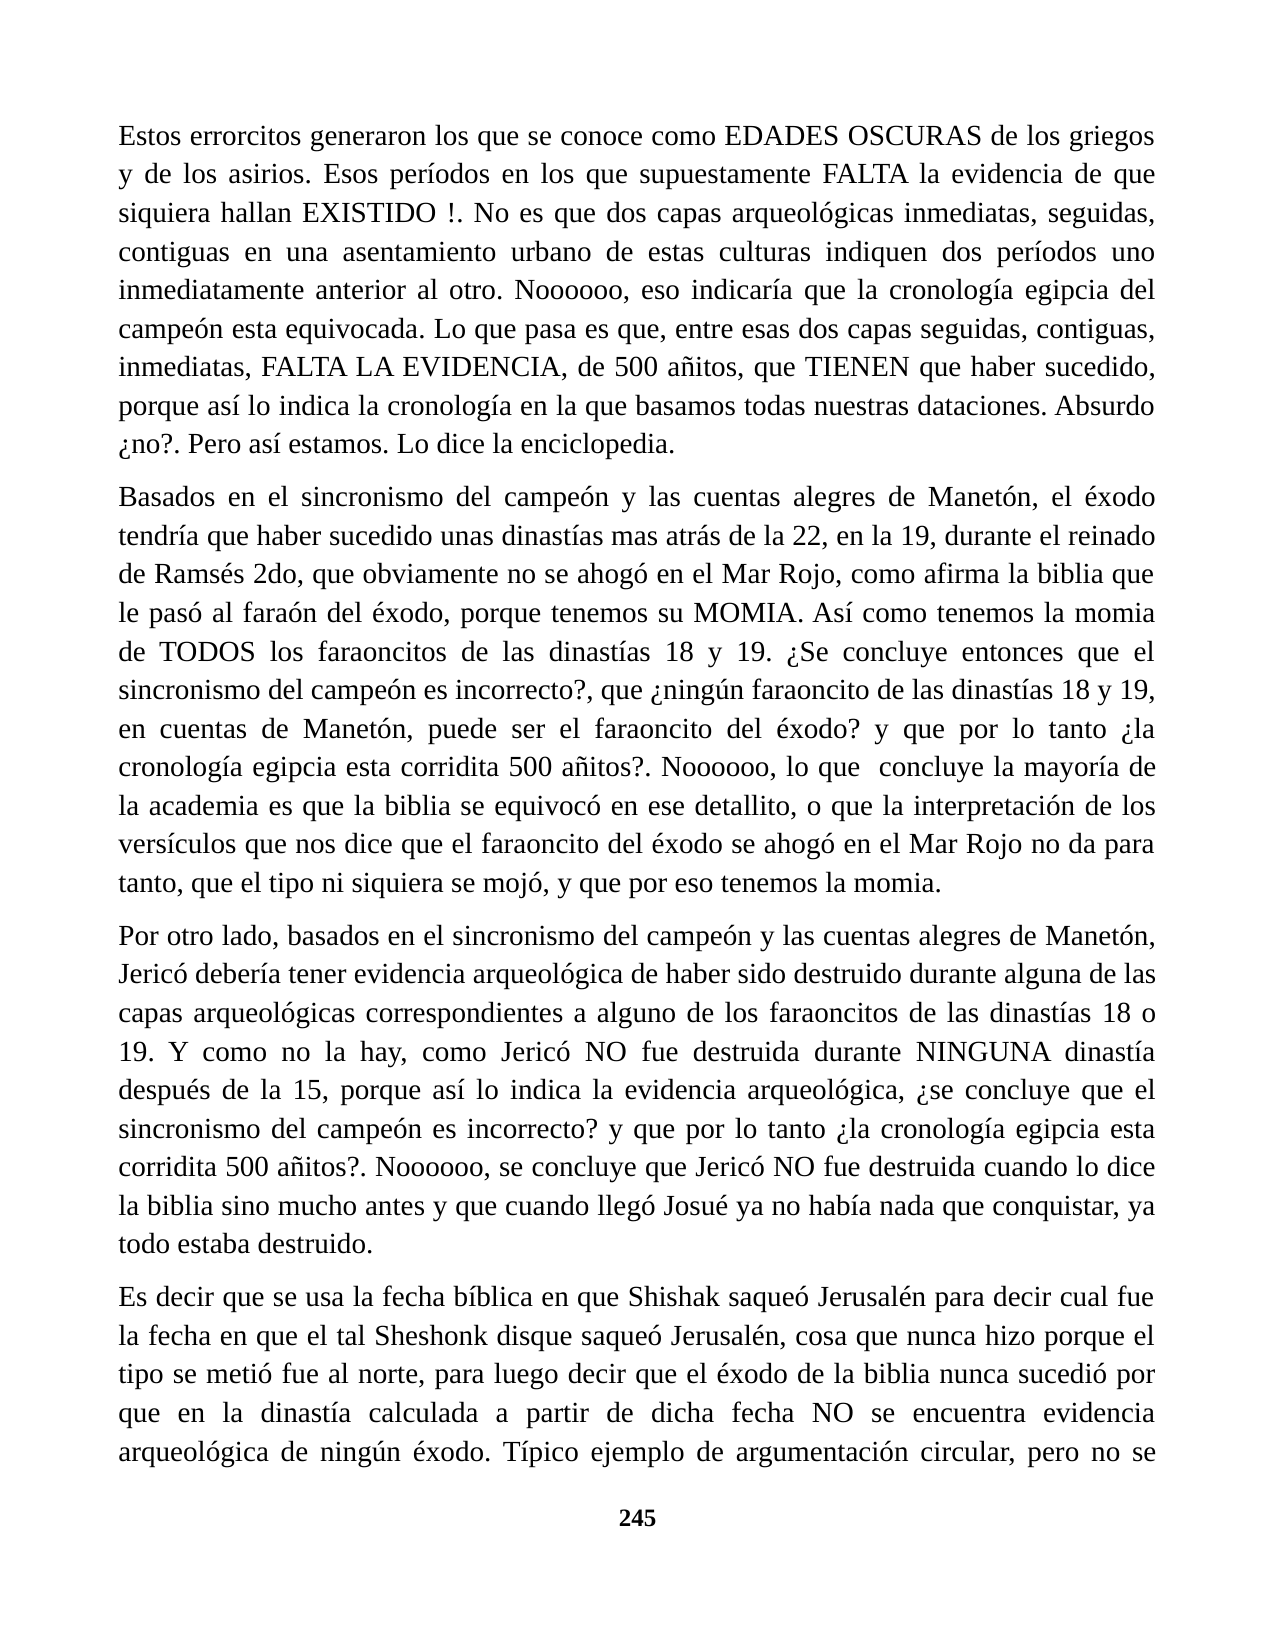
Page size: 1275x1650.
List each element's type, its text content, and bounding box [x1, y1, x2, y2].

text Por otro lado, basados en el sincronismo del campeón y las cuentas alegres de Manetón, Jericó debería tener evidencia arqueológica de haber sido destruido durante alguna de las capas arqueológicas correspondientes a alguno de los faraoncitos de las dinastías 18 o 19. Y como no la hay, como Jericó NO fue destruida durante NINGUNA dinastía después de la 15, porque así lo indica la evidencia arqueológica, ¿se concluye que el sincronismo del campeón es incorrecto? y que por lo tanto ¿la cronología egipcia esta corridita 500 añitos?. Noooooo, se concluye que Jericó NO fue destruida cuando lo dice la biblia sino mucho antes y que cuando llegó Josué ya no había nada que conquistar, ya todo estaba destruido. [118, 918, 1157, 1260]
text Estos errorcitos generaron los que se conoce como EDADES OSCURAS de los griegos y de los asirios. Esos períodos en los que supuestamente FALTA la evidencia de que siquiera hallan EXISTIDO !. No es que dos capas arqueológicas inmediatas, seguidas, contiguas en una asentamiento urbano de estas culturas indiquen dos períodos uno inmediatamente anterior al otro. Noooooo, eso indicaría que la cronología egipcia del campeón esta equivocada. Lo que pasa es que, entre esas dos capas seguidas, contiguas, inmediatas, FALTA LA EVIDENCIA, de 500 añitos, que TIENEN que haber sucedido, porque así lo indica la cronología en la que basamos todas nuestras dataciones. Absurdo ¿no?. Pero así estamos. Lo dice la enciclopedia. [118, 118, 1157, 460]
text Es decir que se usa la fecha bíblica en que Shishak saqueó Jerusalén para decir cual fue la fecha en que el tal Sheshonk disque saqueó Jerusalén, cosa que nunca hizo porque el tipo se metió fue al norte, para luego decir que el éxodo de la biblia nunca sucedió por que en la dinastía calculada a partir de dicha fecha NO se encuentra evidencia arqueológica de ningún éxodo. Típico ejemplo de argumentación circular, pero no se [118, 1279, 1157, 1467]
text Basados en el sincronismo del campeón y las cuentas alegres de Manetón, el éxodo tendría que haber sucedido unas dinastías mas atrás de la 22, en la 19, durante el reinado de Ramsés 2do, que obviamente no se ahogó en el Mar Rojo, como afirma la biblia que le pasó al faraón del éxodo, porque tenemos su MOMIA. Así como tenemos la momia de TODOS los faraoncitos de las dinastías 18 y 19. ¿Se concluye entonces que el sincronismo del campeón es incorrecto?, que ¿ningún faraoncito de las dinastías 18 y 19, en cuentas de Manetón, puede ser el faraoncito del éxodo? y que por lo tanto ¿la cronología egipcia esta corridita 500 añitos?. Noooooo, lo que concluye la mayoría de la academia es que la biblia se equivocó en ese detallito, o que la interpretación de los versículos que nos dice que el faraoncito del éxodo se ahogó en el Mar Rojo no da para tanto, que el tipo ni siquiera se mojó, y que por eso tenemos la momia. [118, 479, 1157, 898]
